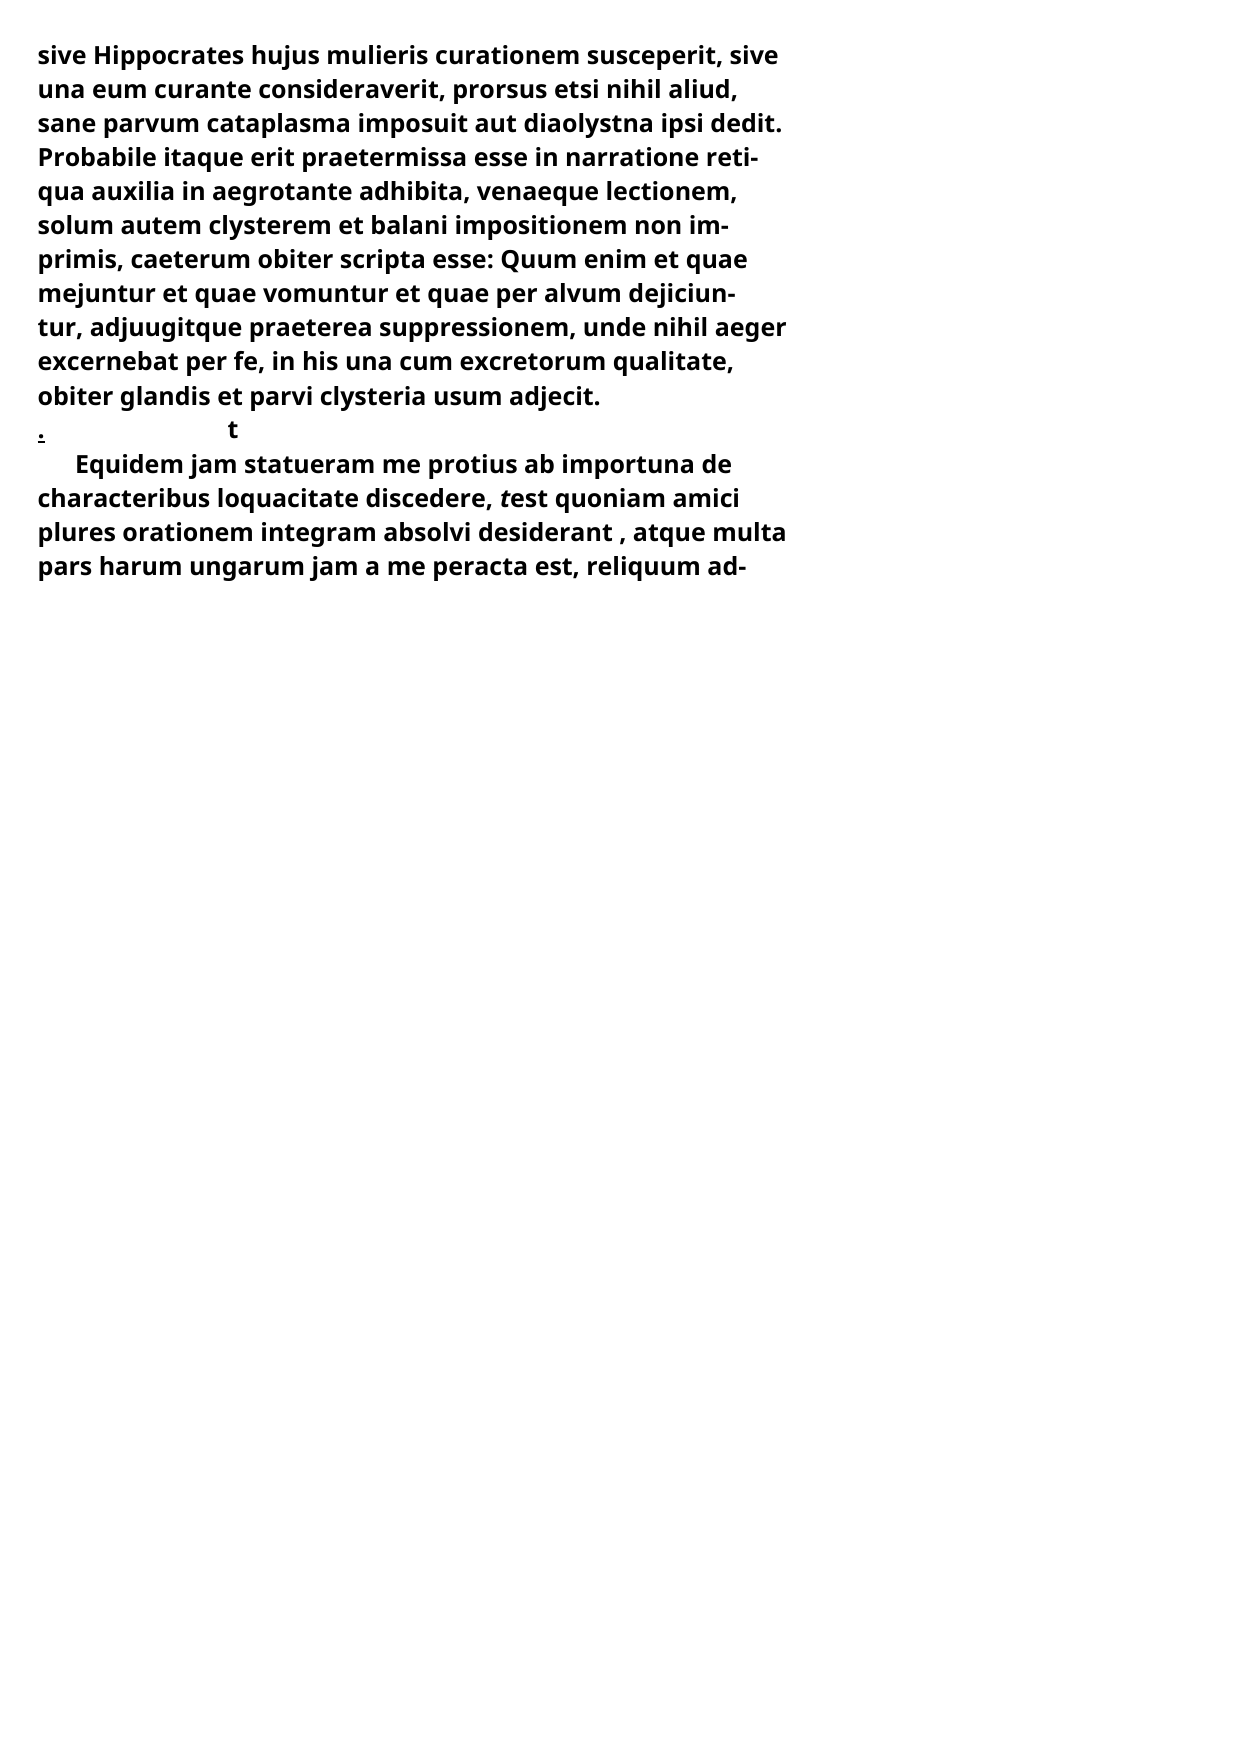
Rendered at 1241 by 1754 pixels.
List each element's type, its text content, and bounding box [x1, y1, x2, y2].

text sive Hippocrates hujus mulieris curationem susceperit, sive una eum curante consideraverit, prorsus etsi nihil aliud, sane parvum cataplasma imposuit aut diaolystna ipsi dedit. Probabile itaque erit praetermissa esse in narratione reti- qua auxilia in aegrotante adhibita, venaeque lectionem, solum autem clysterem et balani impositionem non im- primis, caeterum obiter scripta esse: Quum enim et quae mejuntur et quae vomuntur et quae per alvum dejiciun- tur, adjuugitque praeterea suppressionem, unde nihil aeger excernebat per fe, in his una cum excretorum qualitate, obiter glandis et parvi clysteria usum adjecit. [37, 37, 1203, 412]
text Equidem jam statueram me protius ab importuna de characteribus loquacitate discedere, test quoniam amici plures orationem integram absolvi desiderant , atque multa pars harum ungarum jam a me peracta est, reliquum ad- [37, 446, 1203, 582]
text . t [37, 412, 1203, 446]
